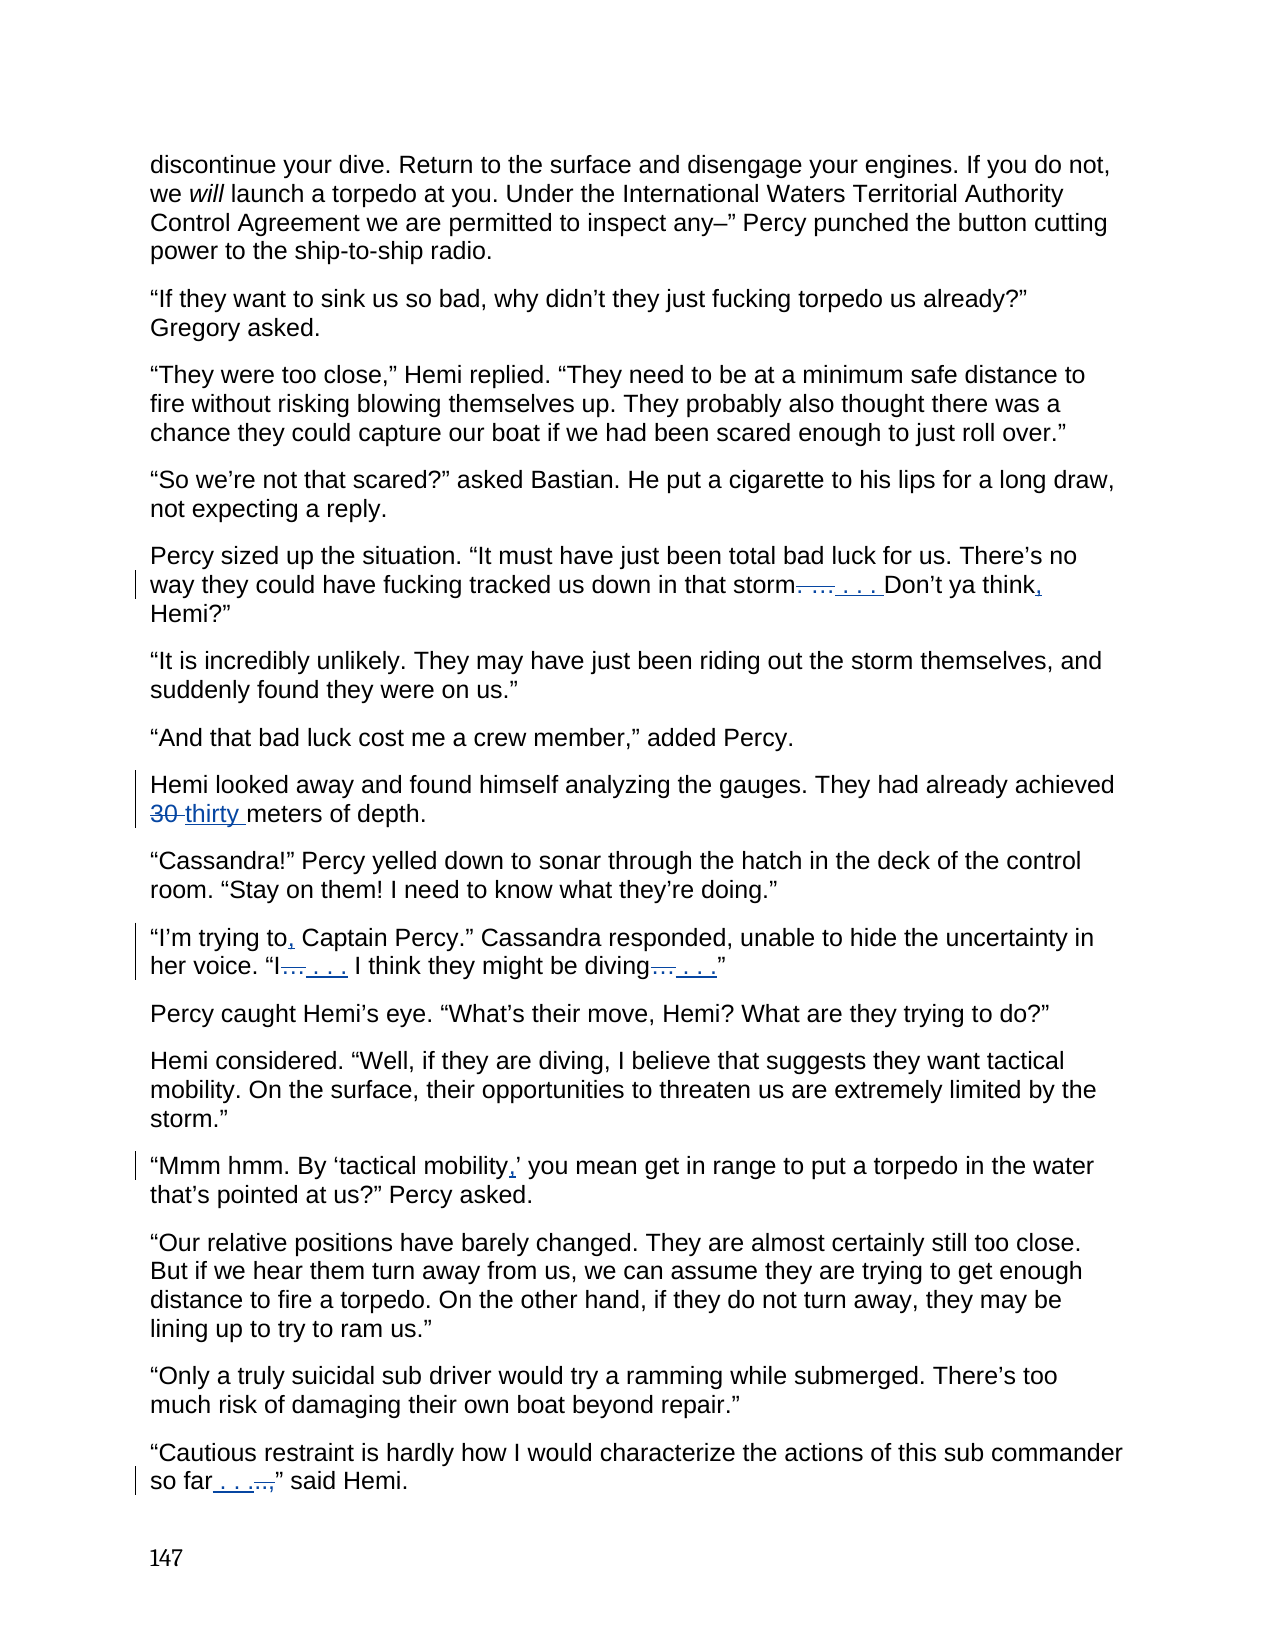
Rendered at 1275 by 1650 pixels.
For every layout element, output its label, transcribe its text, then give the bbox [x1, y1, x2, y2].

text Percy caught Hemi’s eye. “What’s their move, Hemi? What are they trying to do?” [150, 999, 1125, 1027]
text “They were too close,” Hemi replied. “They need to be at a minimum safe distance to fire without risking blowing themselves up. They probably also thought there was a chance they could capture our boat if we had been scared enough to just roll over.” [150, 360, 1125, 446]
text “And that bad luck cost me a crew member,” added Percy. [150, 722, 1125, 751]
text “I’m trying to, Captain Percy.” Cassandra responded, unable to hide the uncertainty in her voice. “I . . . I think they might be diving . . .” [150, 922, 1125, 980]
text Hemi considered. “Well, if they are diving, I believe that suggests they want tactical mobility. On the surface, their opportunities to threaten us are extremely limited by the storm.” [150, 1046, 1125, 1132]
text “Cautious restraint is hardly how I would characterize the actions of this sub commander so far . . .” said Hemi. [150, 1437, 1125, 1495]
text “It is incredibly unlikely. They may have just been riding out the storm themselves, and suddenly found they were on us.” [150, 646, 1125, 704]
text discontinue your dive. Return to the surface and disengage your engines. If you do not, we will launch a torpedo at you. Under the International Waters Territorial Authority Control Agreement we are permitted to inspect any–” Percy punched the button cutting power to the ship-to-ship radio. [150, 150, 1125, 265]
text “Cassandra!” Percy yelled down to sonar through the hatch in the deck of the control room. “Stay on them! I need to know what they’re doing.” [150, 846, 1125, 904]
text Hemi looked away and found himself analyzing the gauges. They had already achieved thirty meters of depth. [150, 770, 1125, 827]
text “So we’re not that scared?” asked Bastian. He put a cigarette to his lips for a long draw, not expecting a reply. [150, 465, 1125, 522]
text “Only a truly suicidal sub driver would try a ramming while submerged. There’s too much risk of damaging their own boat beyond repair.” [150, 1361, 1125, 1419]
text “Our relative positions have barely changed. They are almost certainly still too close. But if we hear them turn away from us, we can assume they are trying to get enough distance to fire a torpedo. On the other hand, if they do not turn away, they may be lining up to try to ram us.” [150, 1227, 1125, 1342]
text “If they want to sink us so bad, why didn’t they just fucking torpedo us already?” Gregory asked. [150, 284, 1125, 341]
text Percy sized up the situation. “It must have just been total bad luck for us. There’s no way they could have fucking tracked us down in that storm . . . Don’t ya think, Hemi?” [150, 541, 1125, 627]
text “Mmm hmm. By ‘tactical mobility,’ you mean get in range to put a torpedo in the water that’s pointed at us?” Percy asked. [150, 1151, 1125, 1209]
